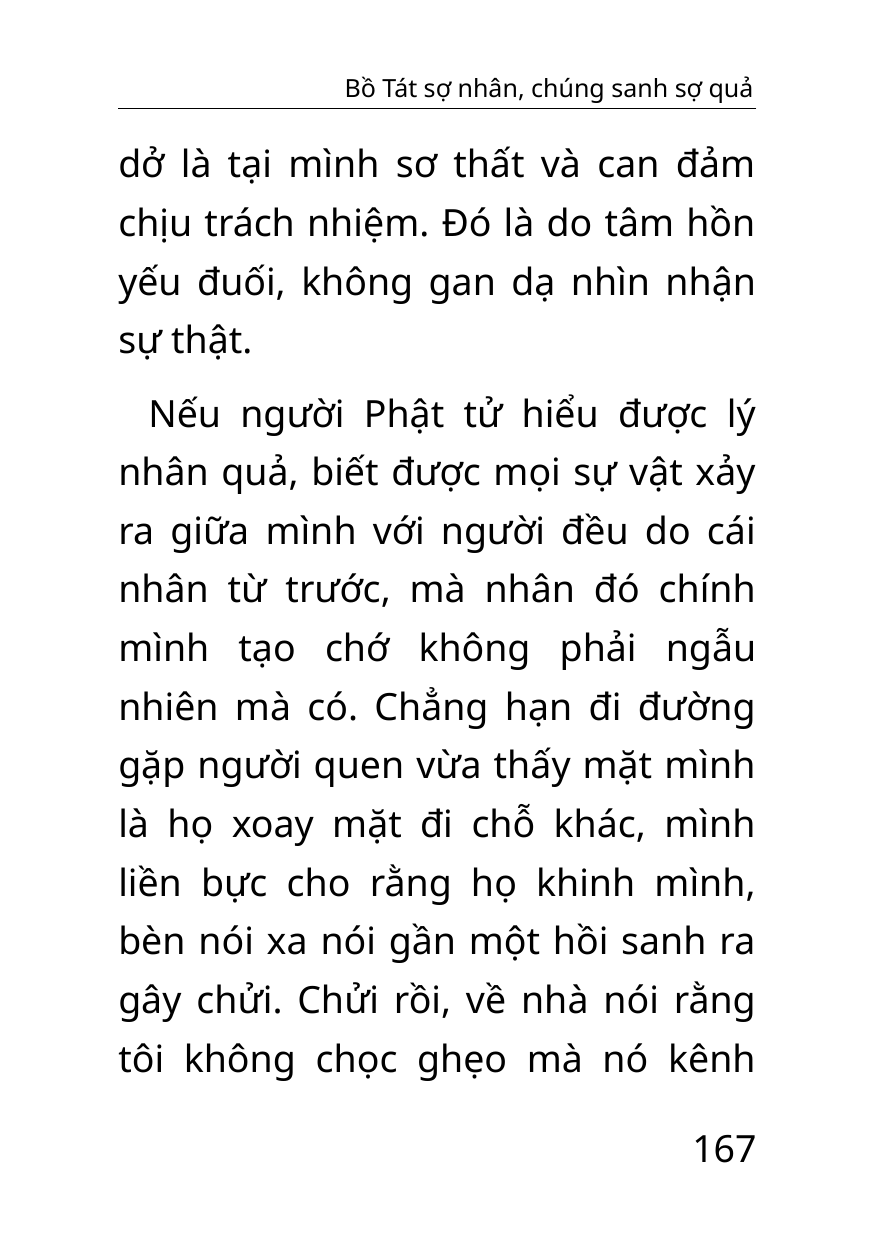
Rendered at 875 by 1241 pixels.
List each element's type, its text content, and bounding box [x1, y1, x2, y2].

text dở là tại mình sơ thất và can đảm chịu trách nhiệm. Đó là do tâm hồn yếu đuối, không gan dạ nhìn nhận sự thật. [118, 138, 756, 365]
text Nếu người Phật tử hiểu được lý nhân quả, biết được mọi sự vật xảy ra giữa mình với người đều do cái nhân từ trước, mà nhân đó chính mình tạo chớ không phải ngẫu nhiên mà có. Chẳng hạn đi đường gặp người quen vừa thấy mặt mình là họ xoay mặt đi chỗ khác, mình liền bực cho rằng họ khinh mình, bèn nói xa nói gần một hồi sanh ra gây chửi. Chửi rồi, về nhà nói rằng tôi không chọc ghẹo mà nó kênh [118, 387, 756, 1083]
